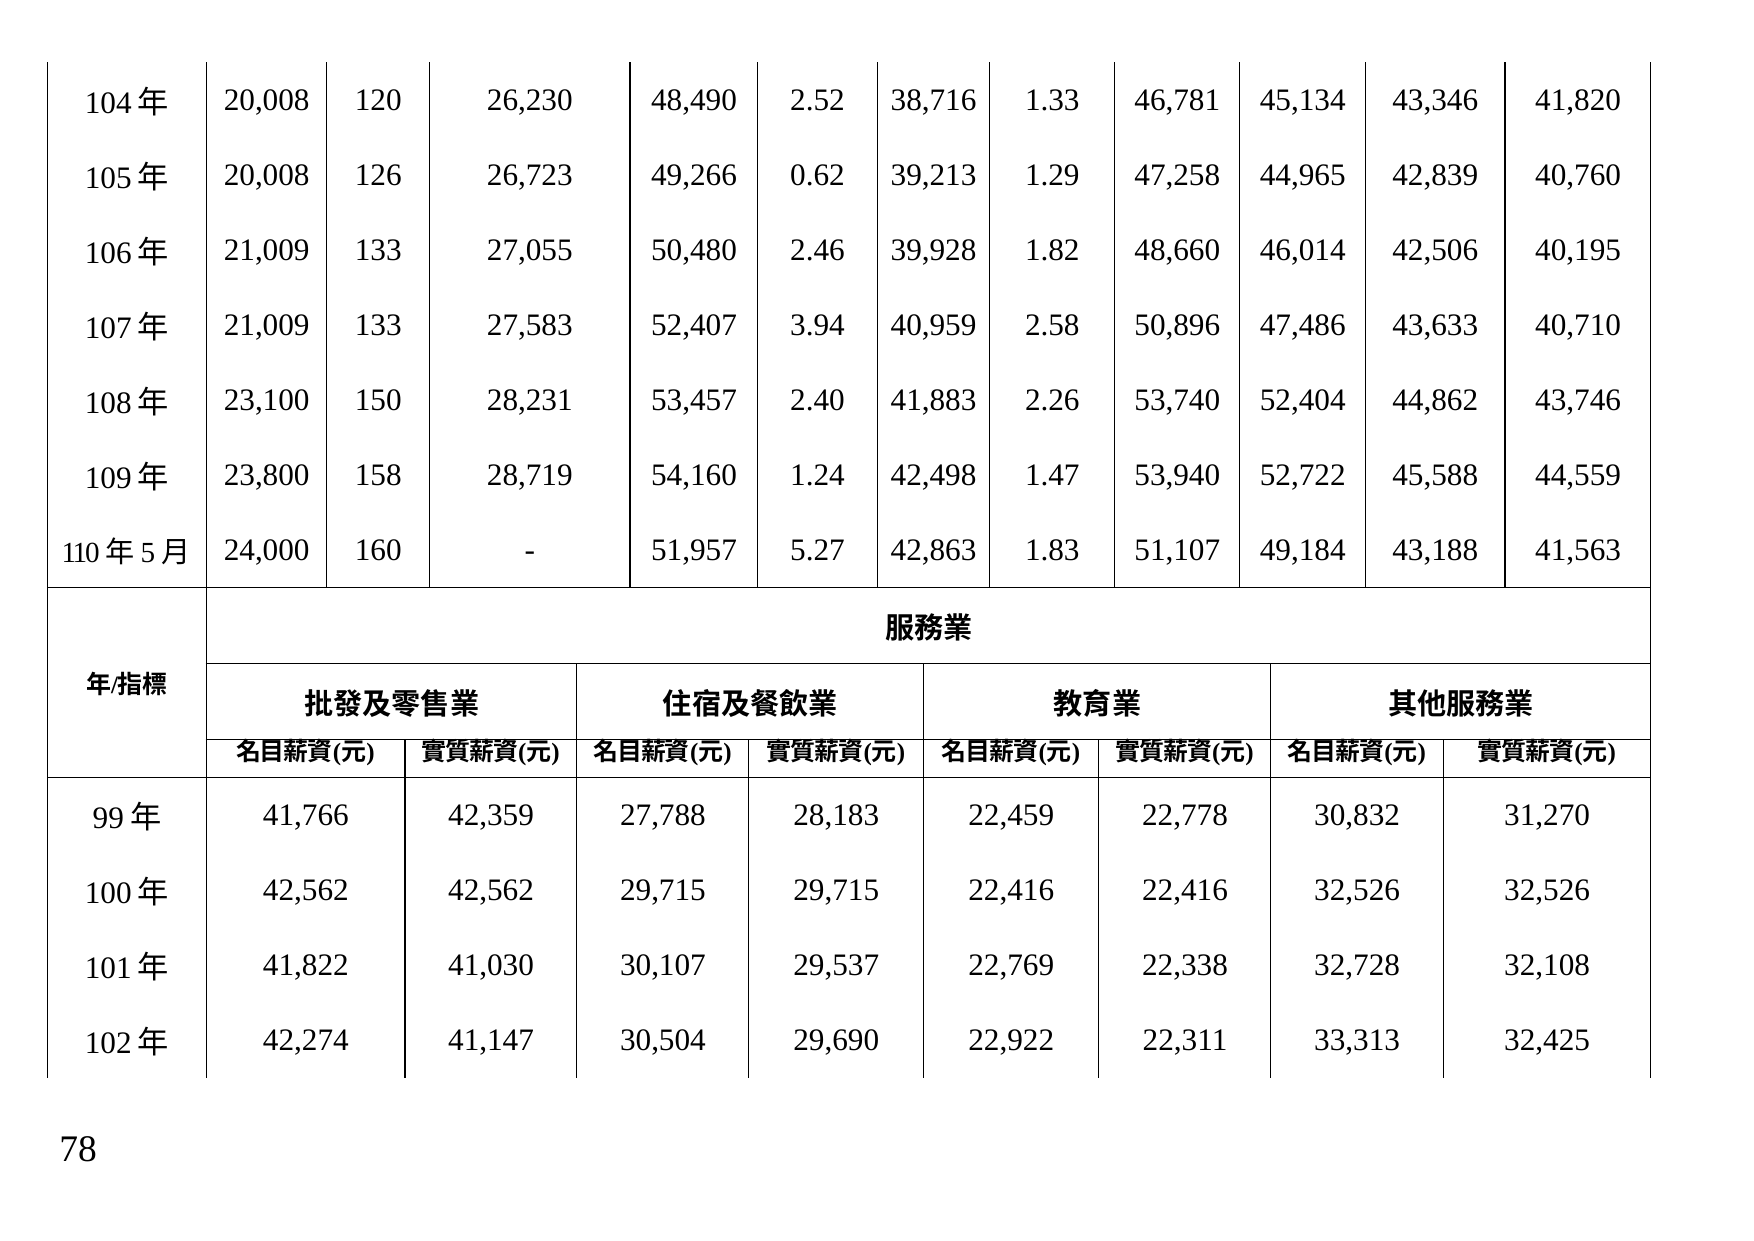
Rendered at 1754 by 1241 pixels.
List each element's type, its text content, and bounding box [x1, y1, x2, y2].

table_cell 27,583 [430, 287, 629, 362]
table_cell 其他服務業 [1271, 664, 1650, 739]
table_cell 23,800 [207, 437, 326, 512]
table_cell 41,883 [878, 362, 989, 437]
table_cell 50,896 [1115, 287, 1239, 362]
table_cell 32,108 [1444, 928, 1650, 1003]
table_cell 22,778 [1099, 778, 1270, 853]
table_cell 41,766 [207, 778, 404, 853]
table_cell 43,633 [1366, 287, 1504, 362]
table_cell 28,183 [749, 778, 923, 853]
table_cell 51,957 [631, 512, 757, 587]
table_cell 50,480 [631, 212, 757, 287]
table_cell 48,660 [1115, 212, 1239, 287]
table_cell 26,723 [430, 137, 629, 212]
table_cell 44,559 [1506, 437, 1650, 512]
table_cell 年/指標 [48, 588, 206, 777]
table_cell 53,457 [631, 362, 757, 437]
table_cell 41,030 [406, 928, 576, 1003]
table_cell 102年 [48, 1003, 206, 1078]
table_cell 160 [327, 512, 429, 587]
table_cell 22,459 [924, 778, 1098, 853]
table_cell 44,862 [1366, 362, 1504, 437]
table_cell 43,746 [1506, 362, 1650, 437]
table_cell 批發及零售業 [207, 664, 576, 739]
table_cell 45,588 [1366, 437, 1504, 512]
table_cell 52,407 [631, 287, 757, 362]
table_cell 實質薪資(元) [406, 740, 576, 777]
table_cell 100年 [48, 853, 206, 928]
table_cell 42,274 [207, 1003, 404, 1078]
table_cell 29,715 [749, 853, 923, 928]
table_cell 39,213 [878, 137, 989, 212]
table_cell 實質薪資(元) [1099, 740, 1270, 777]
table_cell 42,562 [406, 853, 576, 928]
table_cell 46,014 [1240, 212, 1365, 287]
table_cell 49,184 [1240, 512, 1365, 587]
table_cell 133 [327, 287, 429, 362]
table_cell 30,107 [577, 928, 748, 1003]
table_cell 150 [327, 362, 429, 437]
table_cell 1.83 [990, 512, 1114, 587]
table_cell 3.94 [758, 287, 877, 362]
table_cell 32,728 [1271, 928, 1443, 1003]
table_cell 2.26 [990, 362, 1114, 437]
table_cell 105年 [48, 137, 206, 212]
table_cell 2.40 [758, 362, 877, 437]
table_cell 52,404 [1240, 362, 1365, 437]
table_cell 教育業 [924, 664, 1270, 739]
table_cell 21,009 [207, 287, 326, 362]
table_cell 22,416 [924, 853, 1098, 928]
table_cell 26,230 [430, 62, 629, 137]
table_cell 104年 [48, 62, 206, 137]
table_cell 47,258 [1115, 137, 1239, 212]
table_cell 2.58 [990, 287, 1114, 362]
table_cell 28,231 [430, 362, 629, 437]
table_cell 158 [327, 437, 429, 512]
table_cell 108年 [48, 362, 206, 437]
table_cell 42,839 [1366, 137, 1504, 212]
table_cell 54,160 [631, 437, 757, 512]
table_cell 42,863 [878, 512, 989, 587]
table_cell 31,270 [1444, 778, 1650, 853]
table_cell 40,195 [1506, 212, 1650, 287]
table_cell 110年5月 [48, 512, 206, 587]
table_cell 22,338 [1099, 928, 1270, 1003]
table_cell 120 [327, 62, 429, 137]
table_cell 1.24 [758, 437, 877, 512]
table_cell 40,760 [1506, 137, 1650, 212]
table_cell 29,690 [749, 1003, 923, 1078]
table_cell 40,710 [1506, 287, 1650, 362]
table_cell 20,008 [207, 62, 326, 137]
table_cell 43,188 [1366, 512, 1504, 587]
table_cell 32,526 [1444, 853, 1650, 928]
table_cell 2.52 [758, 62, 877, 137]
table_cell 27,055 [430, 212, 629, 287]
table_cell 49,266 [631, 137, 757, 212]
table_cell 53,740 [1115, 362, 1239, 437]
table_cell 41,820 [1506, 62, 1650, 137]
table_cell 43,346 [1366, 62, 1504, 137]
table_cell 28,719 [430, 437, 629, 512]
table_cell 107年 [48, 287, 206, 362]
table_cell 45,134 [1240, 62, 1365, 137]
table_cell 32,526 [1271, 853, 1443, 928]
table_cell 38,716 [878, 62, 989, 137]
table_cell 51,107 [1115, 512, 1239, 587]
table_cell 30,504 [577, 1003, 748, 1078]
table_cell 0.62 [758, 137, 877, 212]
table_cell 46,781 [1115, 62, 1239, 137]
table_cell 實質薪資(元) [749, 740, 923, 777]
table_cell 1.29 [990, 137, 1114, 212]
table_cell 109年 [48, 437, 206, 512]
table_cell 27,788 [577, 778, 748, 853]
table_cell 42,498 [878, 437, 989, 512]
table_cell 5.27 [758, 512, 877, 587]
table_cell 23,100 [207, 362, 326, 437]
table_cell 30,832 [1271, 778, 1443, 853]
table_cell - [430, 512, 629, 587]
table_cell 42,506 [1366, 212, 1504, 287]
table_cell 41,563 [1506, 512, 1650, 587]
table_cell 2.46 [758, 212, 877, 287]
table_cell 住宿及餐飲業 [577, 664, 923, 739]
table_cell 24,000 [207, 512, 326, 587]
table_cell 33,313 [1271, 1003, 1443, 1078]
table_cell 22,311 [1099, 1003, 1270, 1078]
table_cell 1.82 [990, 212, 1114, 287]
table_cell 29,537 [749, 928, 923, 1003]
table_cell 22,416 [1099, 853, 1270, 928]
table_cell 22,922 [924, 1003, 1098, 1078]
table_cell 名目薪資(元) [1271, 740, 1443, 777]
table_cell 99年 [48, 778, 206, 853]
table_cell 40,959 [878, 287, 989, 362]
table_cell 41,822 [207, 928, 404, 1003]
table_cell 名目薪資(元) [924, 740, 1098, 777]
table_cell 1.47 [990, 437, 1114, 512]
table_cell 39,928 [878, 212, 989, 287]
table_cell 133 [327, 212, 429, 287]
table_cell 21,009 [207, 212, 326, 287]
table_cell 29,715 [577, 853, 748, 928]
table_cell 22,769 [924, 928, 1098, 1003]
table_cell 名目薪資(元) [207, 740, 404, 777]
table_cell 服務業 [207, 588, 1650, 663]
table_cell 名目薪資(元) [577, 740, 748, 777]
table_cell 1.33 [990, 62, 1114, 137]
table_cell 44,965 [1240, 137, 1365, 212]
table_cell 實質薪資(元) [1444, 740, 1650, 777]
table_cell 32,425 [1444, 1003, 1650, 1078]
table_cell 126 [327, 137, 429, 212]
table_cell 47,486 [1240, 287, 1365, 362]
table_cell 53,940 [1115, 437, 1239, 512]
table_cell 42,562 [207, 853, 404, 928]
table_cell 106年 [48, 212, 206, 287]
table_cell 52,722 [1240, 437, 1365, 512]
table_cell 20,008 [207, 137, 326, 212]
table_cell 48,490 [631, 62, 757, 137]
table_cell 41,147 [406, 1003, 576, 1078]
table_cell 101年 [48, 928, 206, 1003]
table_cell 42,359 [406, 778, 576, 853]
